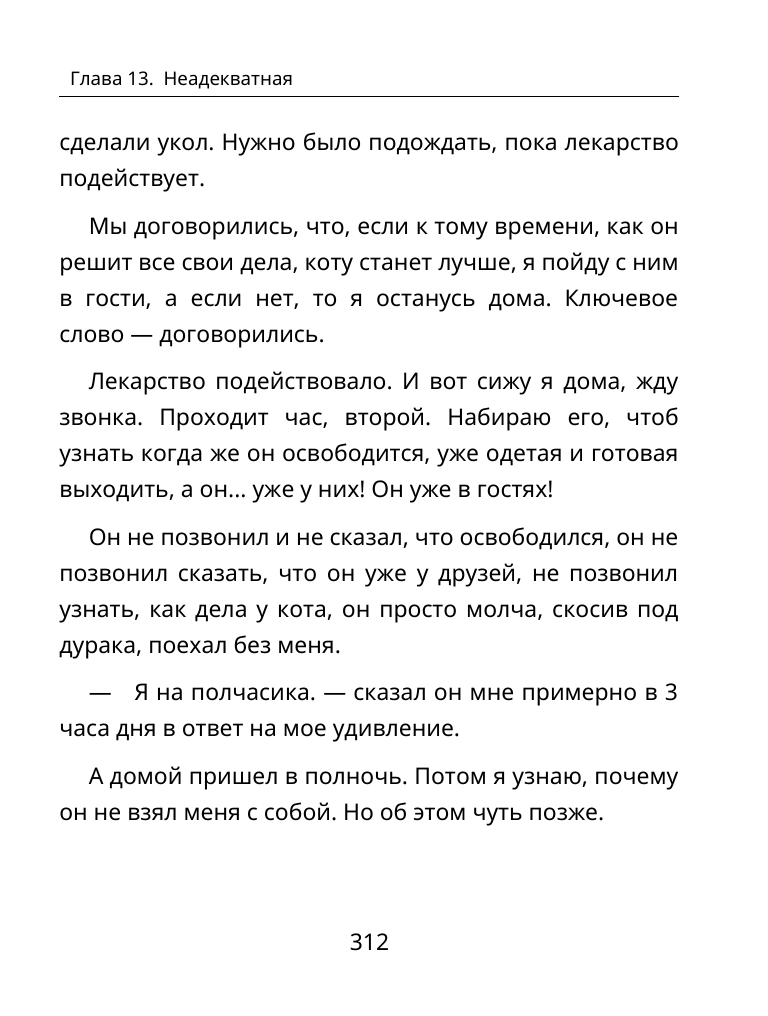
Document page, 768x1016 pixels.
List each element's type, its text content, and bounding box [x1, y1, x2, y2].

text Лекарство подействовало. И вот сижу я дома, жду звонка. Проходит час, второй. Набираю его, чтоб узнать когда же он освободится, уже одетая и готовая выходить, а он... уже у них! Он уже в гостях! [59, 365, 679, 504]
text А домой пришел в полночь. Потом я узнаю, почему он не взял меня с собой. Но об этом чуть позже. [59, 760, 679, 827]
text Мы договорились, что, если к тому времени, как он решит все свои дела, коту станет лучше, я пойду с ним в гости, а если нет, то я останусь дома. Ключевое слово — договорились. [59, 210, 679, 349]
text Он не позвонил и не сказал, что освободился, он не позвонил сказать, что он уже у друзей, не позвонил узнать, как дела у кота, он просто молча, скосив под дурака, поехал без меня. [59, 521, 679, 660]
text сделали укол. Нужно было подождать, пока лекарство подействует. [59, 126, 679, 193]
list Я на полчасика. — сказал он мне примерно в 3 часа дня в ответ на мое удивление. [59, 676, 679, 743]
